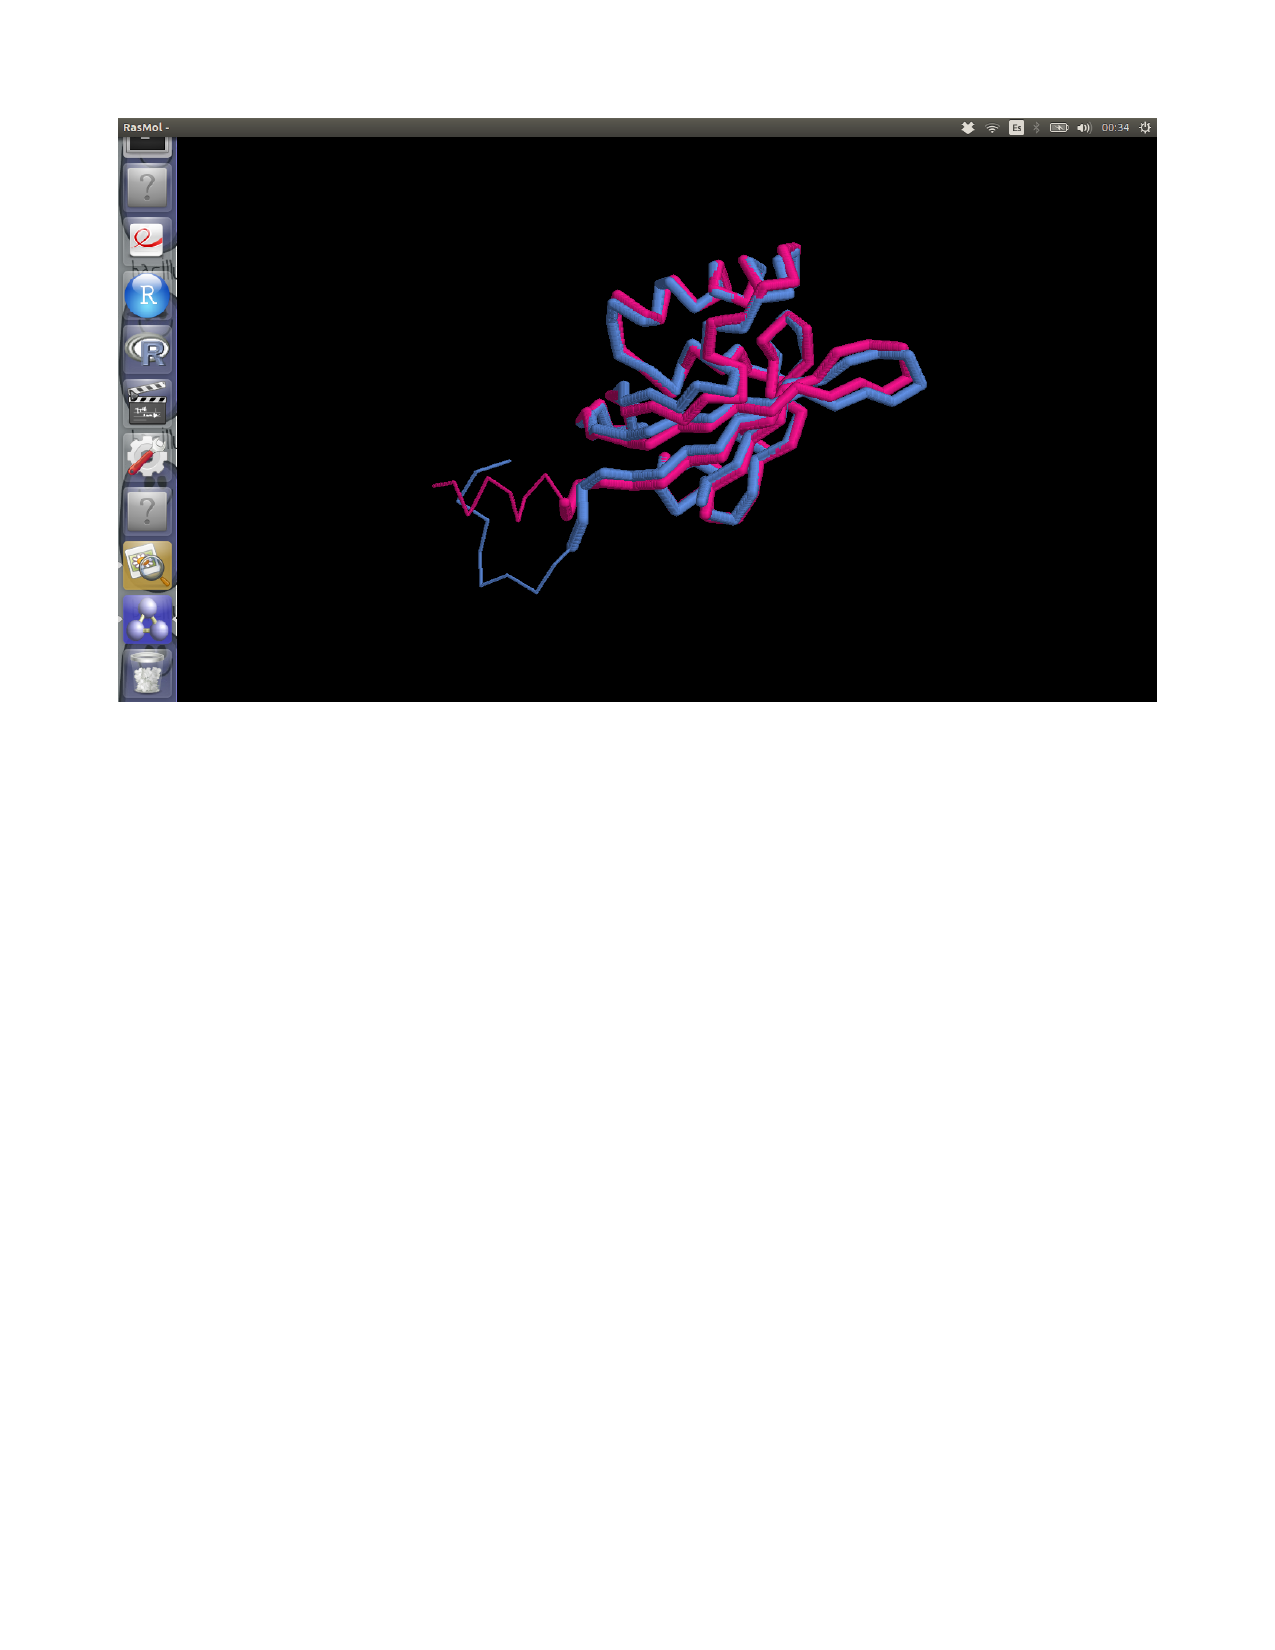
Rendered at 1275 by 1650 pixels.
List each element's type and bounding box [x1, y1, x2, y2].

picture [118, 118, 1157, 702]
